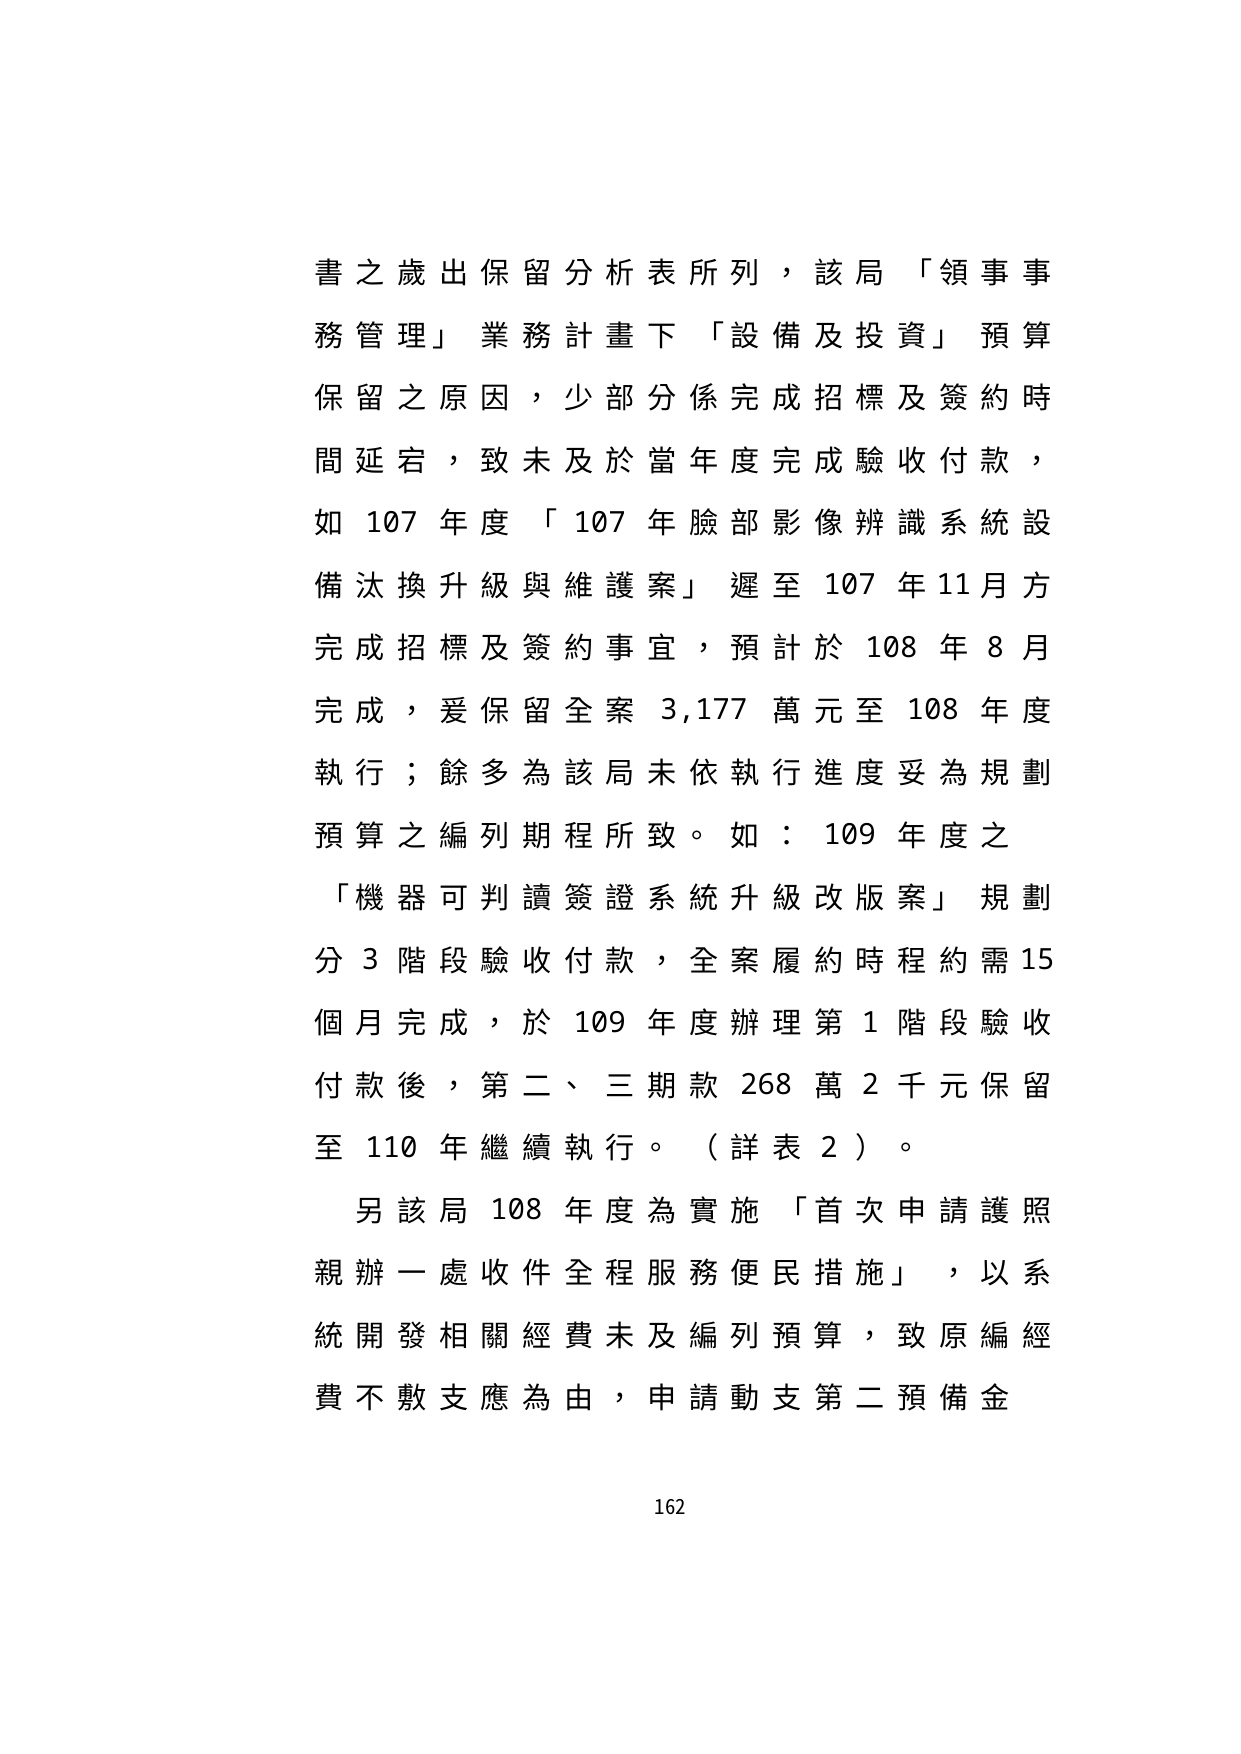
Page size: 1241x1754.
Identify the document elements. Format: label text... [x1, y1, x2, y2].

text 另該局108年度為實施「首次申請護照親辦一處收件全程服務便民措施」，以系統開發相關經費未及編列預算，致原編經費不敷支應為由，申請動支第二預備金 [271, 1167, 1058, 1417]
text 書之歲出保留分析表所列，該局「領事事務管理」業務計畫下「設備及投資」預算保留之原因，少部分係完成招標及簽約時間延宕，致未及於當年度完成驗收付款，如107年度「107年臉部影像辨識系統設備汰換升級與維護案」遲至107年11月方完成招標及簽約事宜，預計於108年8月完成，爰保留全案3,177萬元至108年度執行；餘多為該局未依執行進度妥為規劃預算之編列期程所致。如：109年度之「機器可判讀簽證系統升級改版案」規劃分3階段驗收付款，全案履約時程約需15個月完成，於109年度辦理第1階段驗收付款後，第二、三期款268萬2千元保留至110年繼續執行。（詳表2）。 [271, 229, 1058, 1167]
